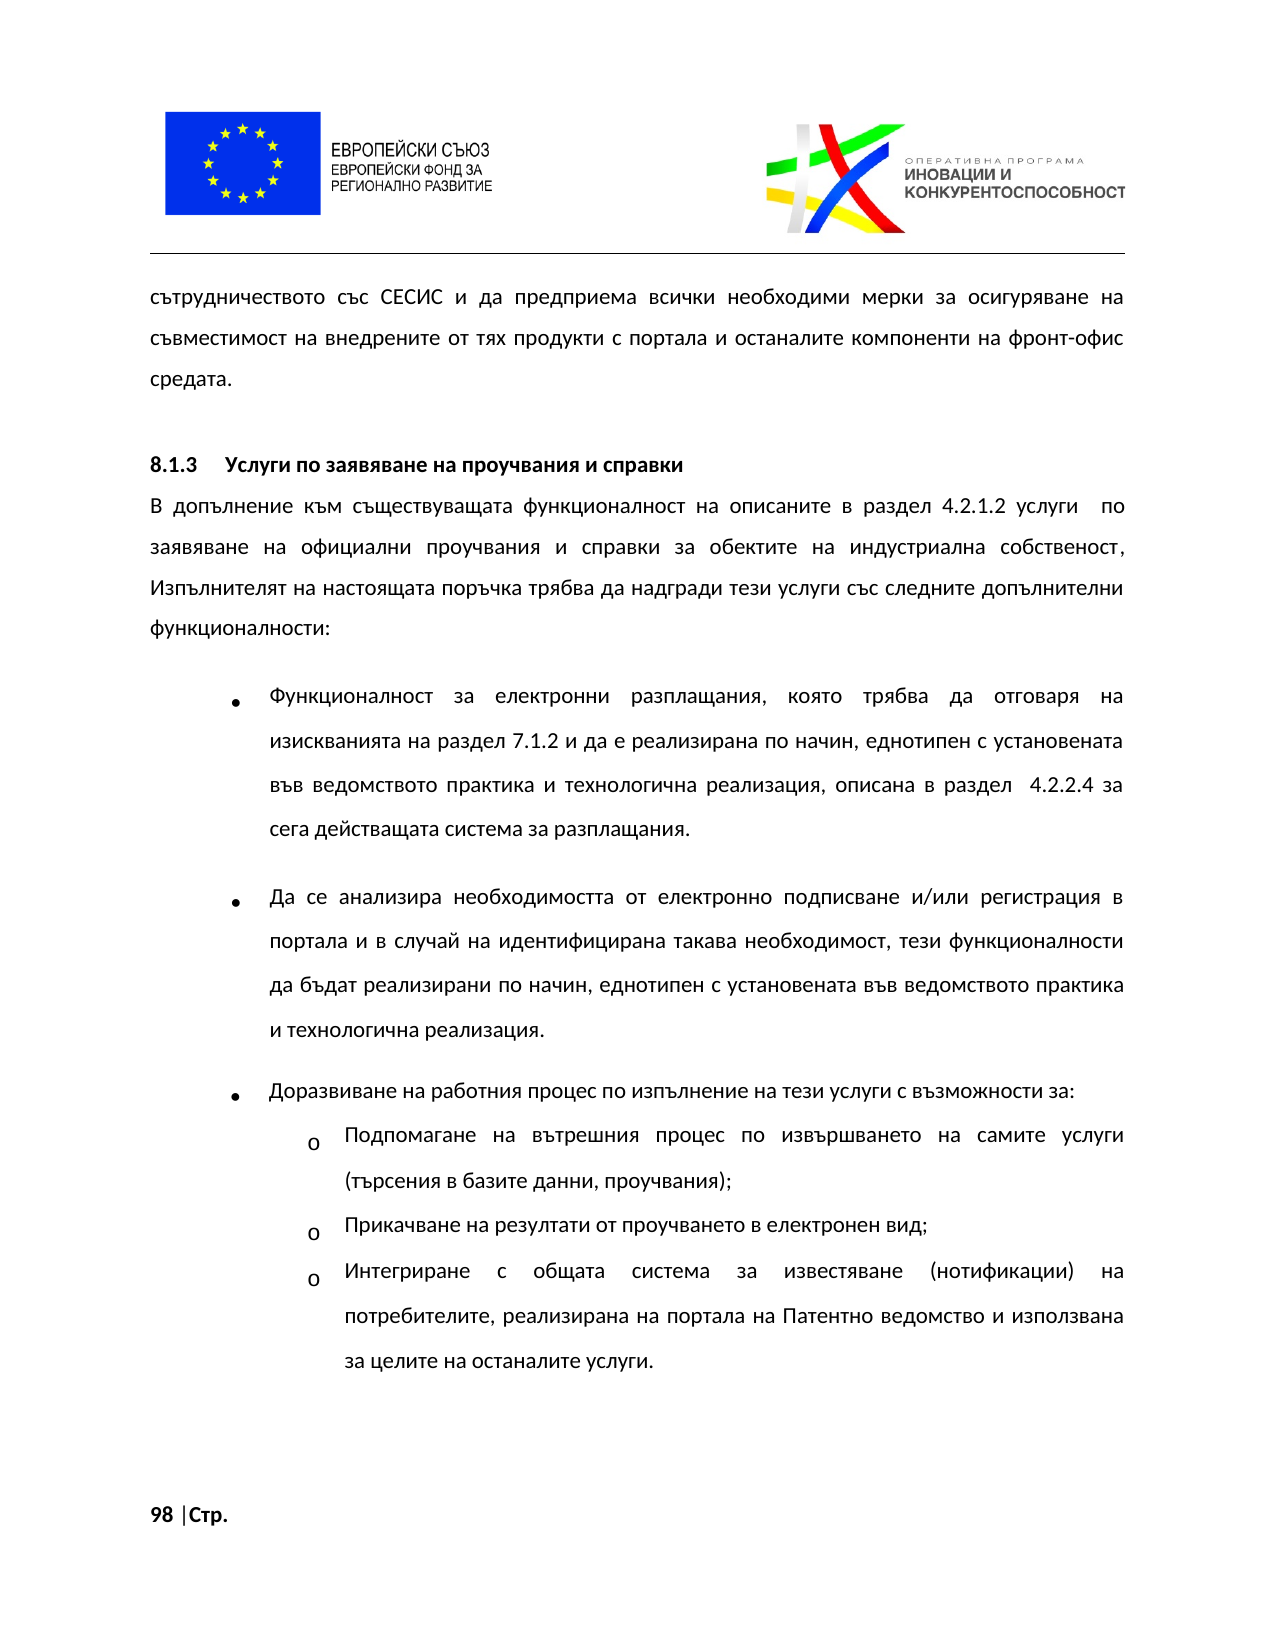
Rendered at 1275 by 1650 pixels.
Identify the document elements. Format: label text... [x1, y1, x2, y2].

list Функционалност за електронни разплащания, която трябва да отговаря на изискванията на раздел 7.1.2 и да е реализирана по начин, еднотипен с установената във ведомството практика и технологична реализация, описана в раздел 4.2.2.4 за сега действащата система за разплащания. [232, 681, 1125, 850]
list Интегриране с общата система за известяване (нотификации) на потребителите, реализирана на портала на Патентно ведомство и използвана за целите на останалите услуги. [307, 1256, 1125, 1382]
text сътрудничеството със СЕСИС и да предприема всички необходими мерки за осигуряване на съвместимост на внедрените от тях продукти с портала и останалите компоненти на фронт-офис средата. [150, 282, 1125, 399]
text В допълнение към съществуващата функционалност на описаните в раздел 4.2.1.2 услуги по заявяване на официални проучвания и справки за обектите на индустриална собственост, Изпълнителят на настоящата поръчка трябва да надгради тези услуги със следните допълнителни функционалности: [150, 491, 1125, 649]
list Доразвиване на работния процес по изпълнение на тези услуги с възможности за: [231, 1076, 1125, 1112]
subtitle Услуги по заявяване на проучвания и справки [150, 451, 1125, 478]
list Да се анализира необходимостта от електронно подписване и/или регистрация в портала и в случай на идентифицирана такава необходимост, тези функционалности да бъдат реализирани по начин, еднотипен с установената във ведомството практика и технологична реализация. [232, 882, 1125, 1051]
list Прикачване на резултати от проучването в електронен вид; [307, 1210, 1125, 1247]
list Подпомагане на вътрешния процес по извършването на самите услуги (търсения в базите данни, проучвания); [307, 1120, 1125, 1201]
